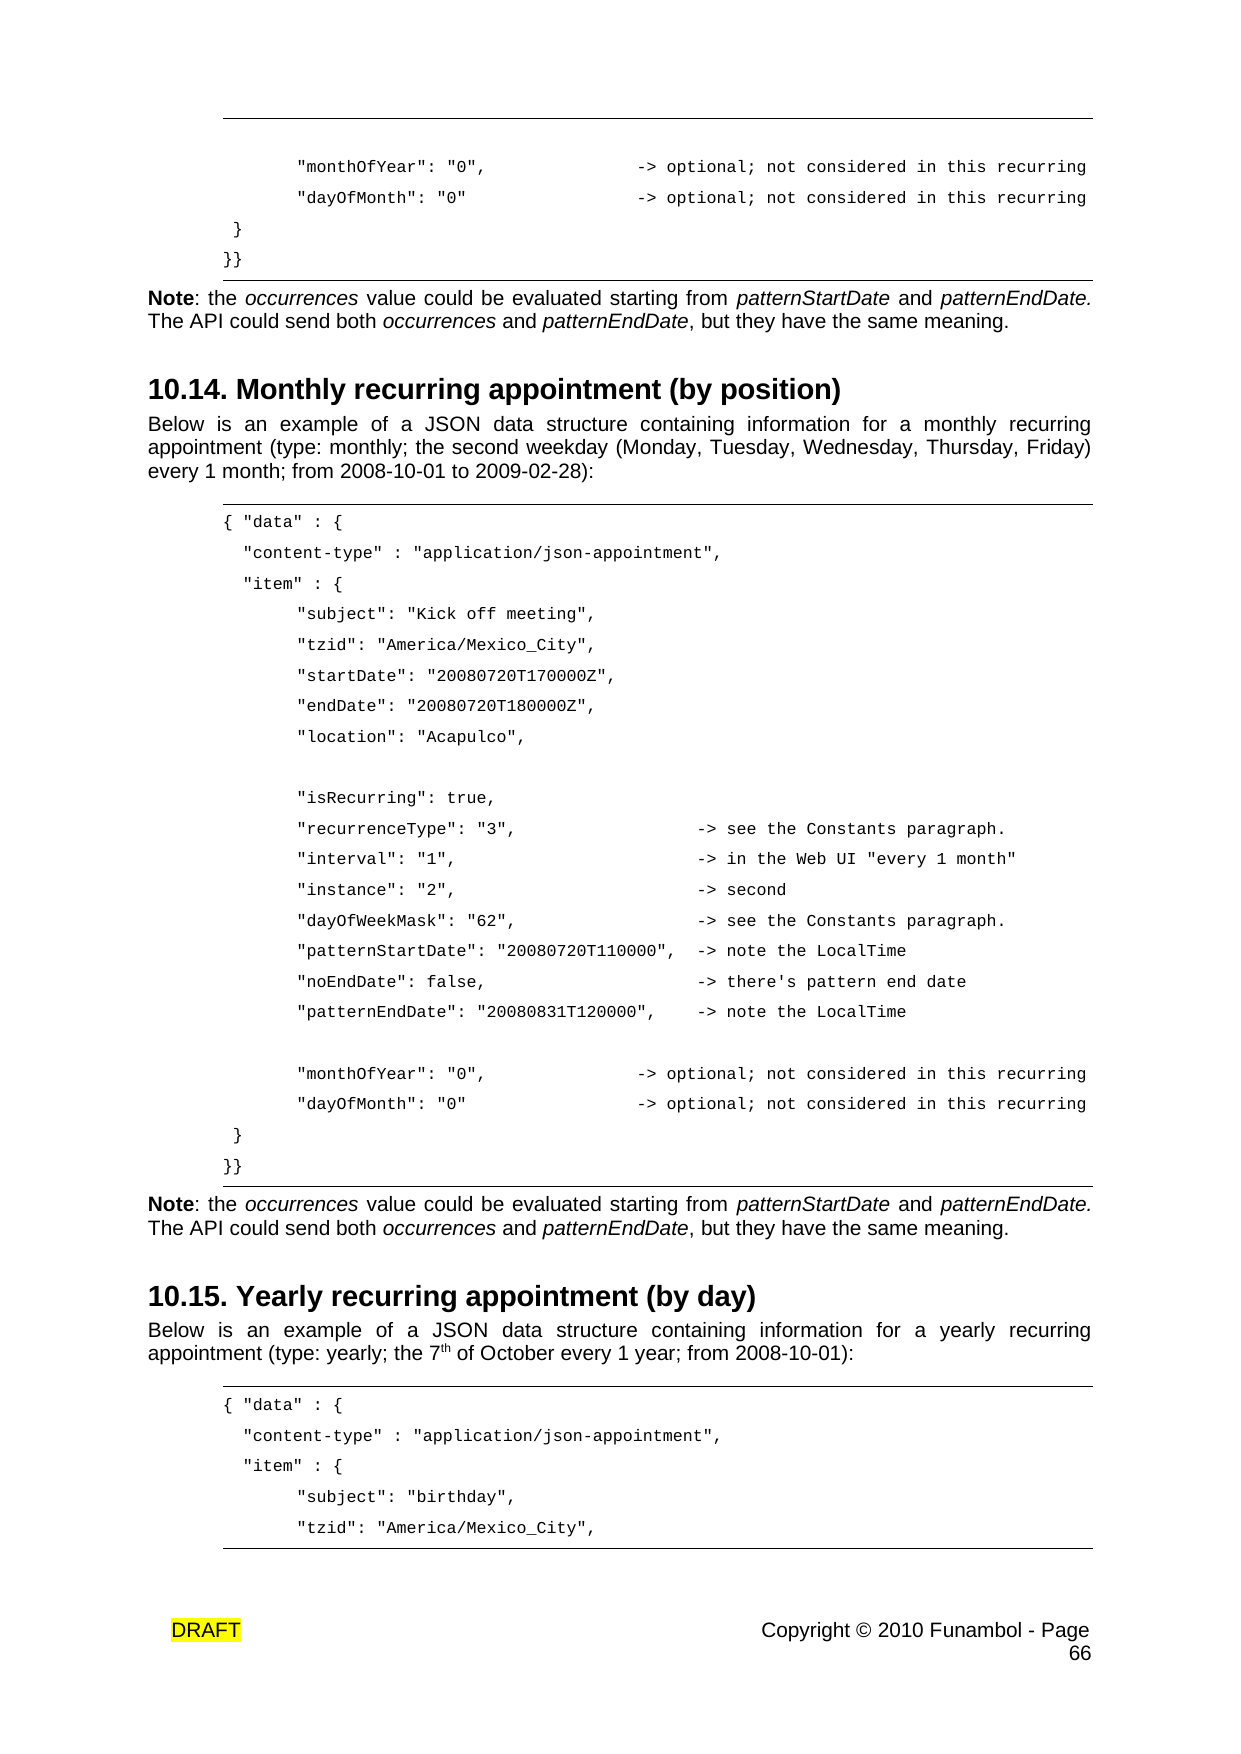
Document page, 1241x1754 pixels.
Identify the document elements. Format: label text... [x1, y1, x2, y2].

text Note: the occurrences value could be evaluated starting from patternStartDate and patternEndDate. The API could send both occurrences and patternEndDate, but they have the same meaning. [148, 286, 1093, 333]
text } [223, 210, 1093, 239]
text "endDate": "20080720T180000Z", [223, 687, 1093, 717]
text "content-type" : "application/json-appointment", [223, 1417, 1093, 1446]
text "monthOfYear": "0", -> optional; not considered in this recurring [223, 1055, 1093, 1084]
text "tzid": "America/Mexico_City", [223, 626, 1093, 655]
subtitle Monthly recurring appointment (by position) [148, 373, 1093, 406]
text "interval": "1", -> in the Web UI "every 1 month" [223, 841, 1093, 870]
text "patternStartDate": "20080720T110000", -> note the LocalTime [223, 932, 1093, 962]
text "monthOfYear": "0", -> optional; not considered in this recurring [223, 149, 1093, 178]
text "startDate": "20080720T170000Z", [223, 657, 1093, 686]
text "isRecurring": true, [223, 779, 1093, 808]
text "subject": "birthday", [223, 1478, 1093, 1507]
text "tzid": "America/Mexico_City", [223, 1509, 1093, 1548]
text "item" : { [223, 1448, 1093, 1477]
text { "data" : { [223, 1387, 1093, 1416]
text "dayOfMonth": "0" -> optional; not considered in this recurring [223, 1086, 1093, 1115]
text "dayOfMonth": "0" -> optional; not considered in this recurring [223, 179, 1093, 208]
text "dayOfWeekMask": "62", -> see the Constants paragraph. [223, 902, 1093, 931]
text } [223, 1116, 1093, 1145]
text "recurrenceType": "3", -> see the Constants paragraph. [223, 810, 1093, 839]
text { "data" : { [223, 505, 1093, 533]
subtitle Yearly recurring appointment (by day) [148, 1279, 1093, 1312]
text "subject": "Kick off meeting", [223, 596, 1093, 625]
text "noEndDate": false, -> there's pattern end date [223, 963, 1093, 992]
text Below is an example of a JSON data structure containing information for a monthly recurring appointment (type: monthly; the second weekday (Monday, Tuesday, Wednesday, Thursday, Friday) every 1 month; from 2008-10-01 to 2009-02-28): [148, 412, 1093, 483]
text "content-type" : "application/json-appointment", [223, 534, 1093, 563]
text "instance": "2", -> second [223, 871, 1093, 900]
text "item" : { [223, 565, 1093, 594]
text Below is an example of a JSON data structure containing information for a yearly recurring appointment (type: yearly; the 7th of October every 1 year; from 2008-10-01): [148, 1318, 1093, 1365]
text "location": "Acapulco", [223, 718, 1093, 747]
text Note: the occurrences value could be evaluated starting from patternStartDate and patternEndDate. The API could send both occurrences and patternEndDate, but they have the same meaning. [148, 1192, 1093, 1239]
text }} [223, 1147, 1093, 1186]
text }} [223, 241, 1093, 280]
text "patternEndDate": "20080831T120000", -> note the LocalTime [223, 994, 1093, 1023]
